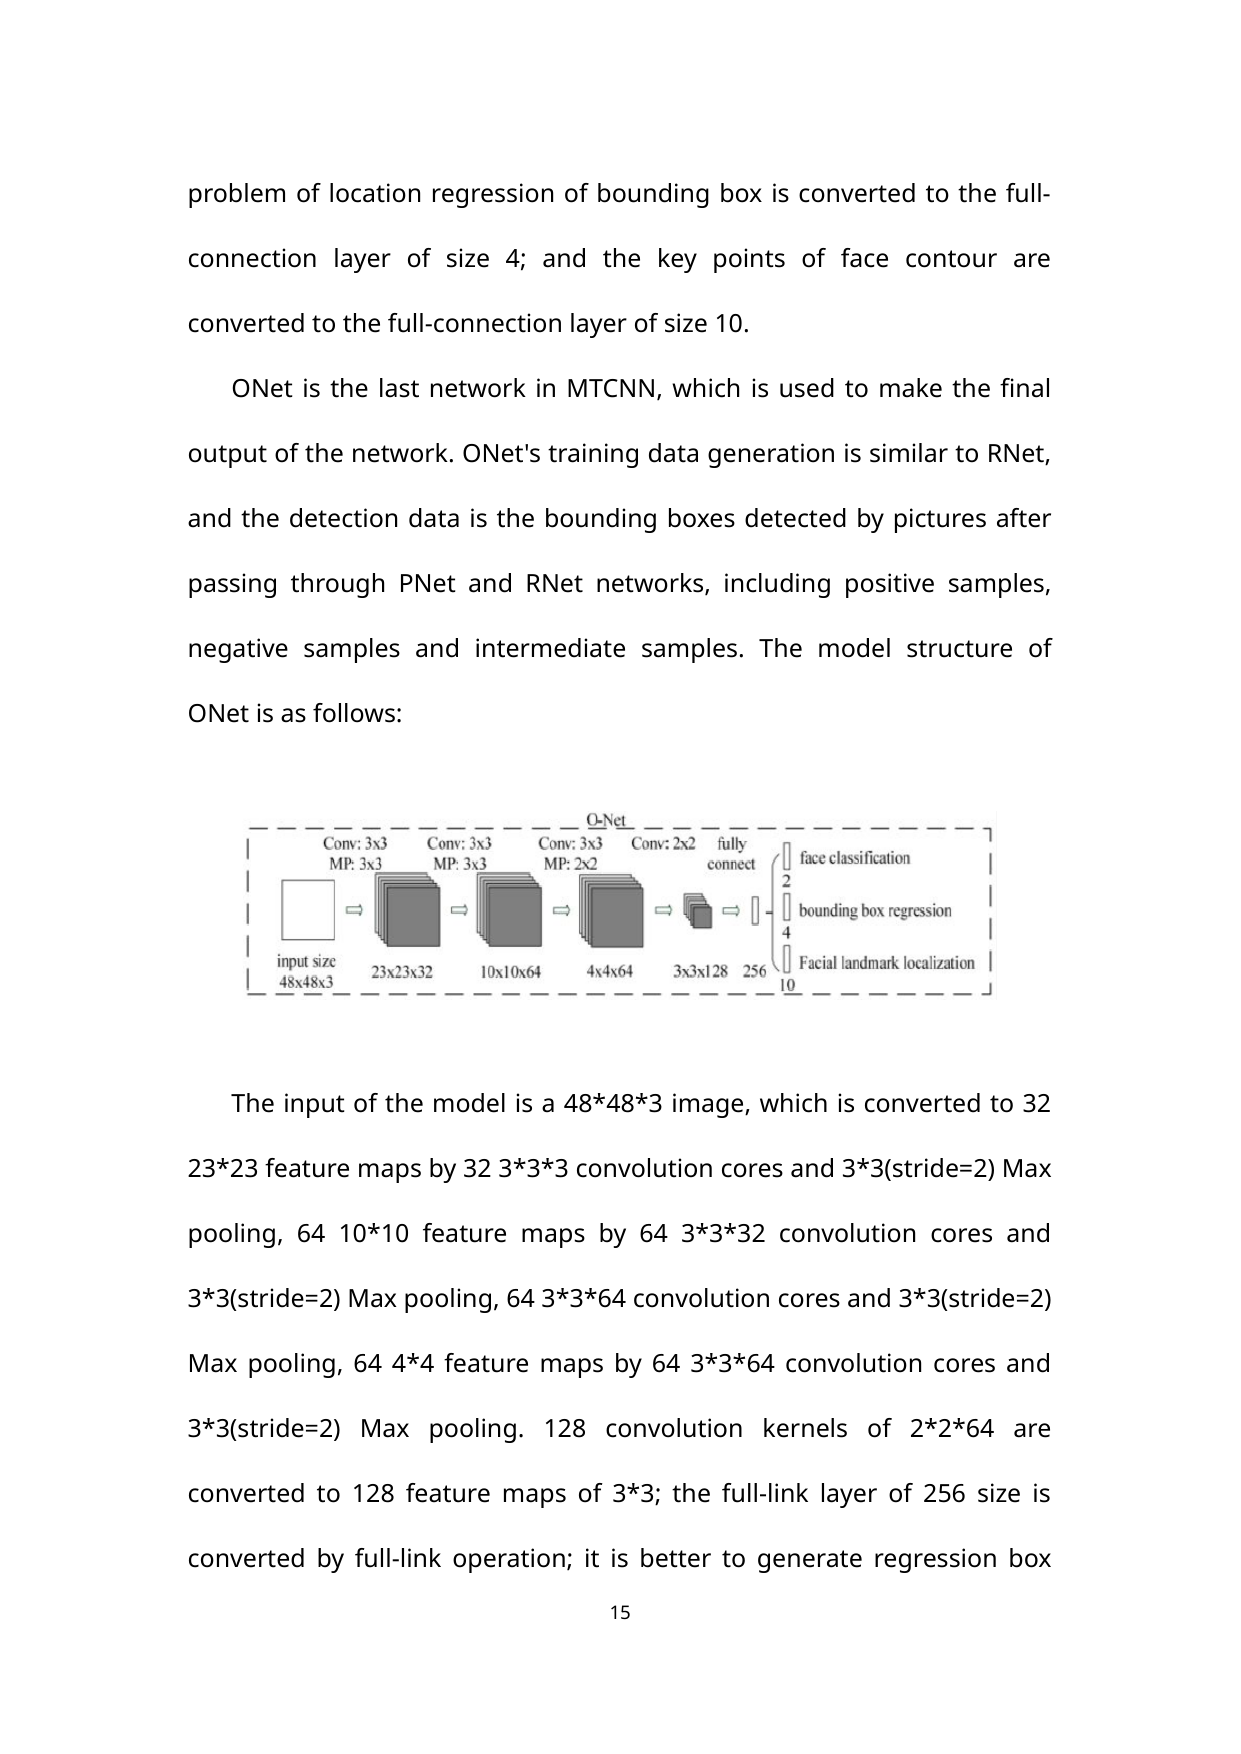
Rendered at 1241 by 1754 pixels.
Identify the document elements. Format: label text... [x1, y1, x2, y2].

text The input of the model is a 48*48*3 image, which is converted to 32 23*23 feature maps by 32 3*3*3 convolution cores and 3*3(stride=2) Max pooling, 64 10*10 feature maps by 64 3*3*32 convolution cores and 3*3(stride=2) Max pooling, 64 3*3*64 convolution cores and 3*3(stride=2) Max pooling, 64 4*4 feature maps by 64 3*3*64 convolution cores and 3*3(stride=2) Max pooling. 128 convolution kernels of 2*2*64 are converted to 128 feature maps of 3*3; the full-link layer of 256 size is converted by full-link operation; it is better to generate regression box [187, 1070, 1053, 1590]
picture [242, 811, 997, 1002]
text ONet is the last network in MTCNN, which is used to make the final output of the network. ONet's training data generation is similar to RNet, and the detection data is the bounding boxes detected by pictures after passing through PNet and RNet networks, including positive samples, negative samples and intermediate samples. The model structure of ONet is as follows: [187, 355, 1053, 745]
text problem of location regression of bounding box is converted to the full-connection layer of size 4; and the key points of face contour are converted to the full-connection layer of size 10. [187, 160, 1053, 355]
